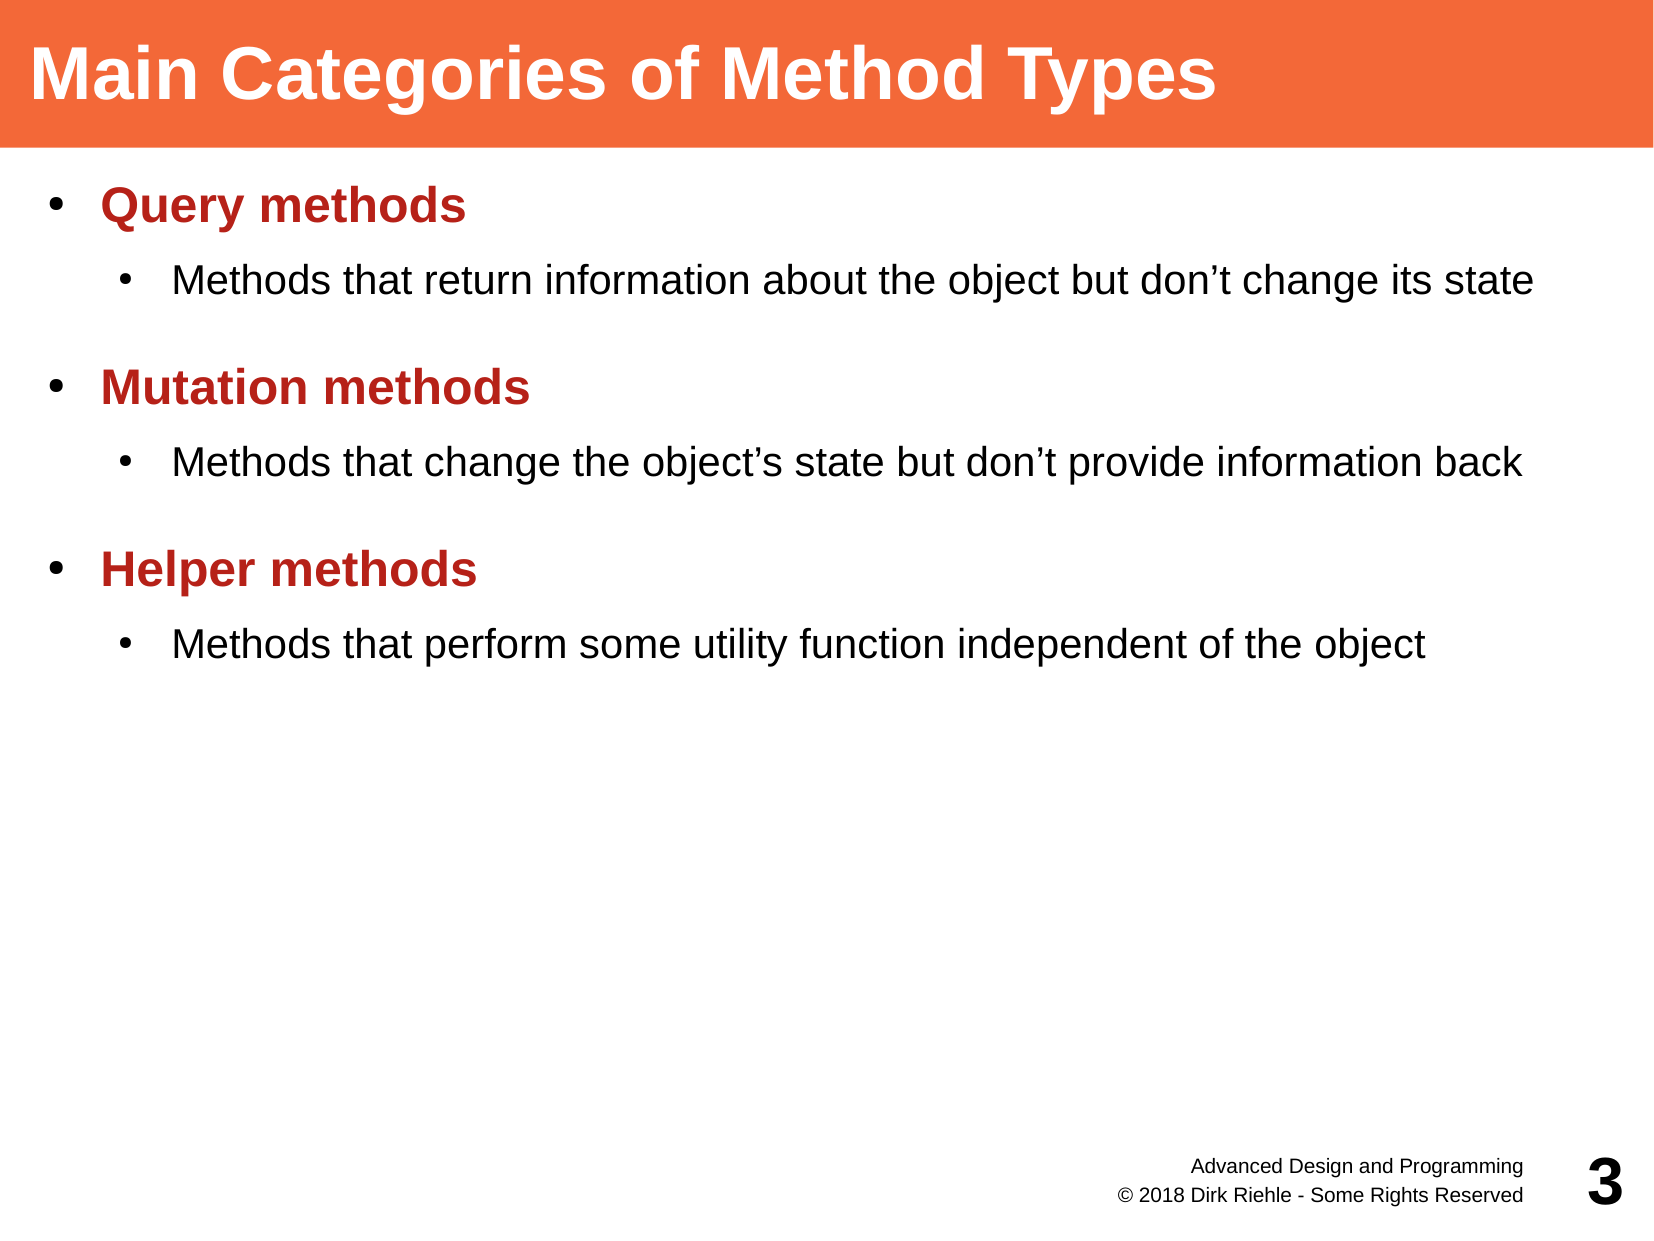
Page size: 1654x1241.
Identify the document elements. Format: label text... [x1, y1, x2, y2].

title Main Categories of Method Types [0, 0, 1654, 148]
list Query methods Methods that return information about the object but don’t change its state Mutation methods Methods that change the object’s state but don’t provide information back Helper methods Methods that perform some utility function independent of the object [29, 177, 1625, 1063]
